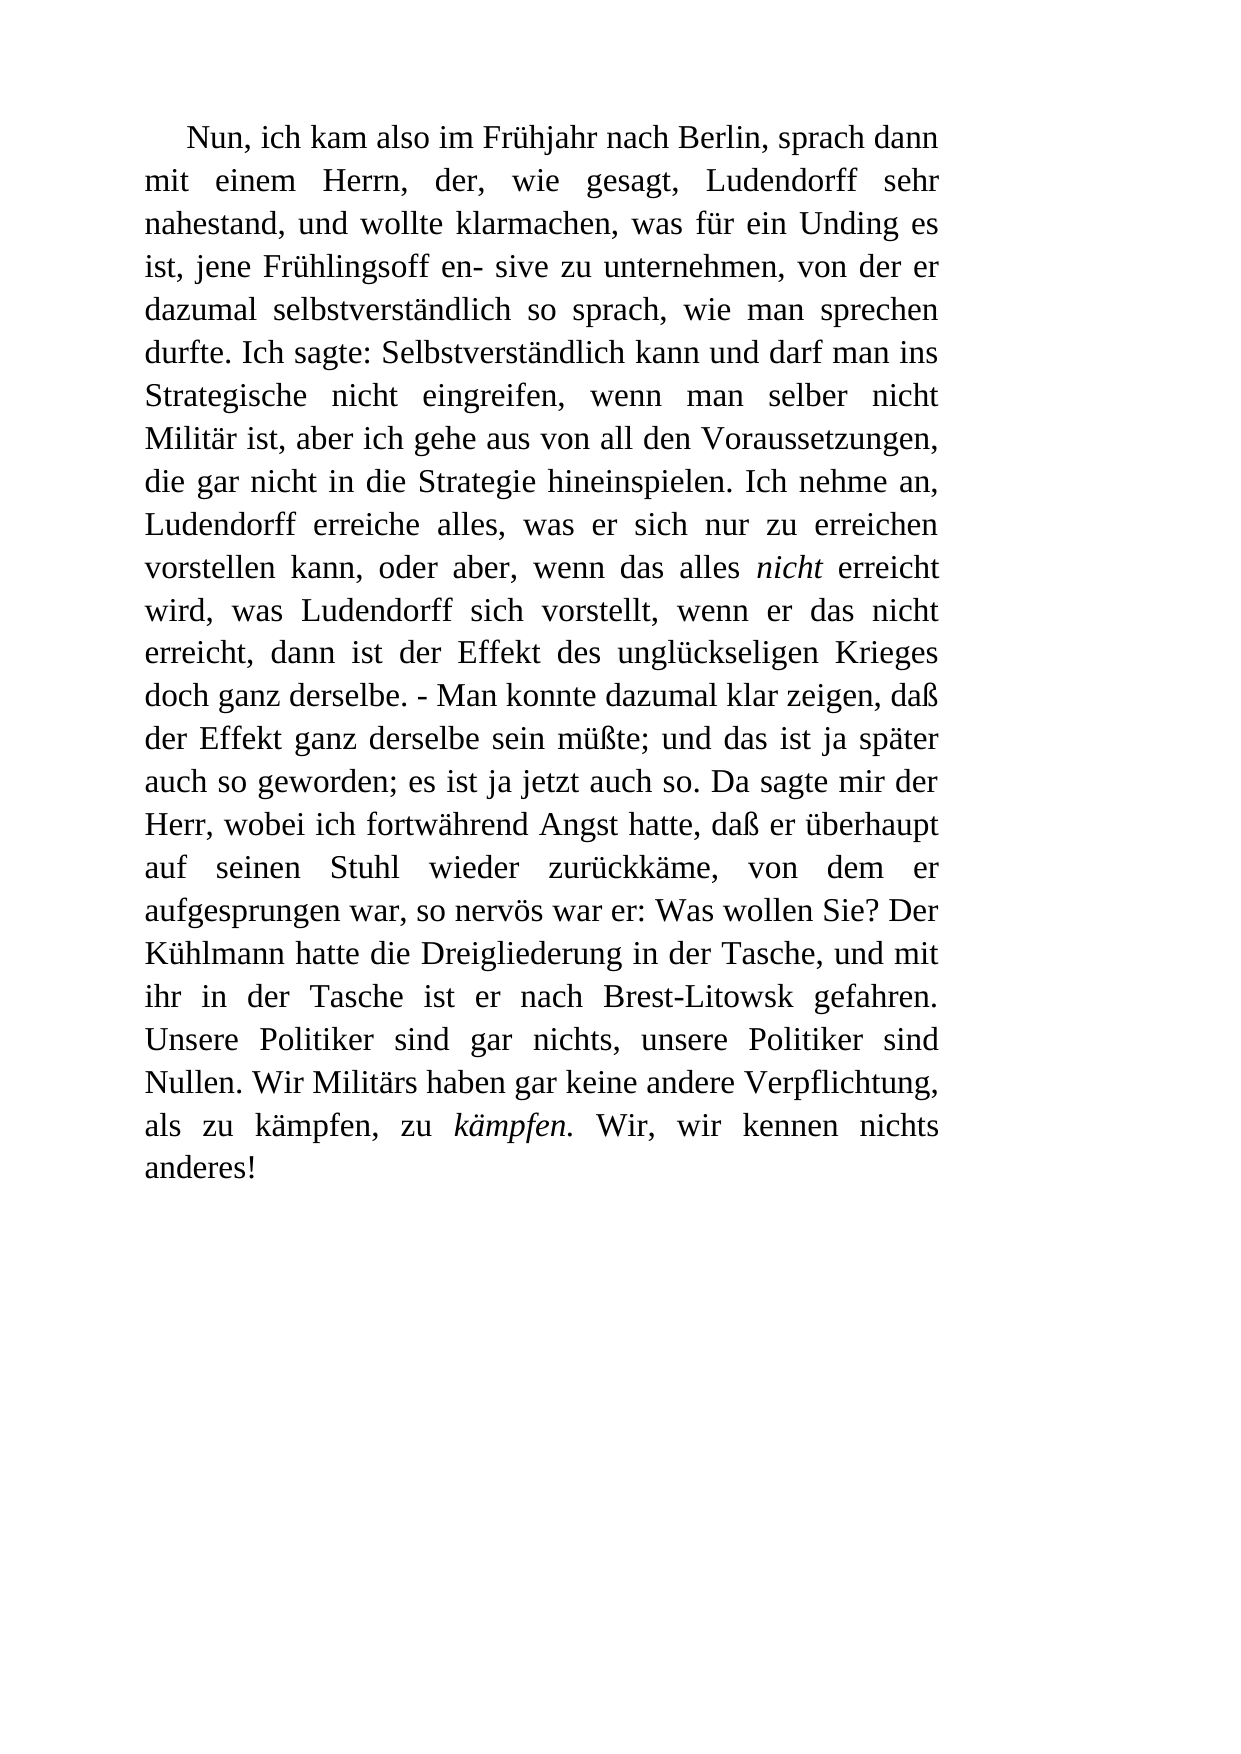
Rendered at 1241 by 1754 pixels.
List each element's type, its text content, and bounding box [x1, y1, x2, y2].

text Nun, ich kam also im Frühjahr nach Berlin, sprach dann mit einem Herrn, der, wie gesagt, Ludendorff sehr nahestand, und wollte klarmachen, was für ein Unding es ist, jene Frühlingsoff en- sive zu unternehmen, von der er dazumal selbstverständlich so sprach, wie man sprechen durfte. Ich sagte: Selbstverständlich kann und darf man ins Strategische nicht eingreifen, wenn man selber nicht Militär ist, aber ich gehe aus von all den Voraussetzungen, die gar nicht in die Strategie hineinspielen. Ich nehme an, Ludendorff erreiche alles, was er sich nur zu erreichen vorstellen kann, oder aber, wenn das alles nicht erreicht wird, was Ludendorff sich vorstellt, wenn er das nicht erreicht, dann ist der Effekt des unglückseligen Krieges doch ganz derselbe. - Man konnte dazumal klar zeigen, daß der Effekt ganz derselbe sein müßte; und das ist ja später auch so geworden; es ist ja jetzt auch so. Da sagte mir der Herr, wobei ich fortwährend Angst hatte, daß er überhaupt auf seinen Stuhl wieder zurückkäme, von dem er aufgesprungen war, so nervös war er: Was wollen Sie? Der Kühlmann hatte die Dreigliederung in der Tasche, und mit ihr in der Tasche ist er nach Brest-Litowsk gefahren. Unsere Politiker sind gar nichts, unsere Politiker sind Nullen. Wir Militärs haben gar keine andere Verpflichtung, als zu kämpfen, zu kämpfen. Wir, wir kennen nichts anderes! [144, 118, 939, 1186]
